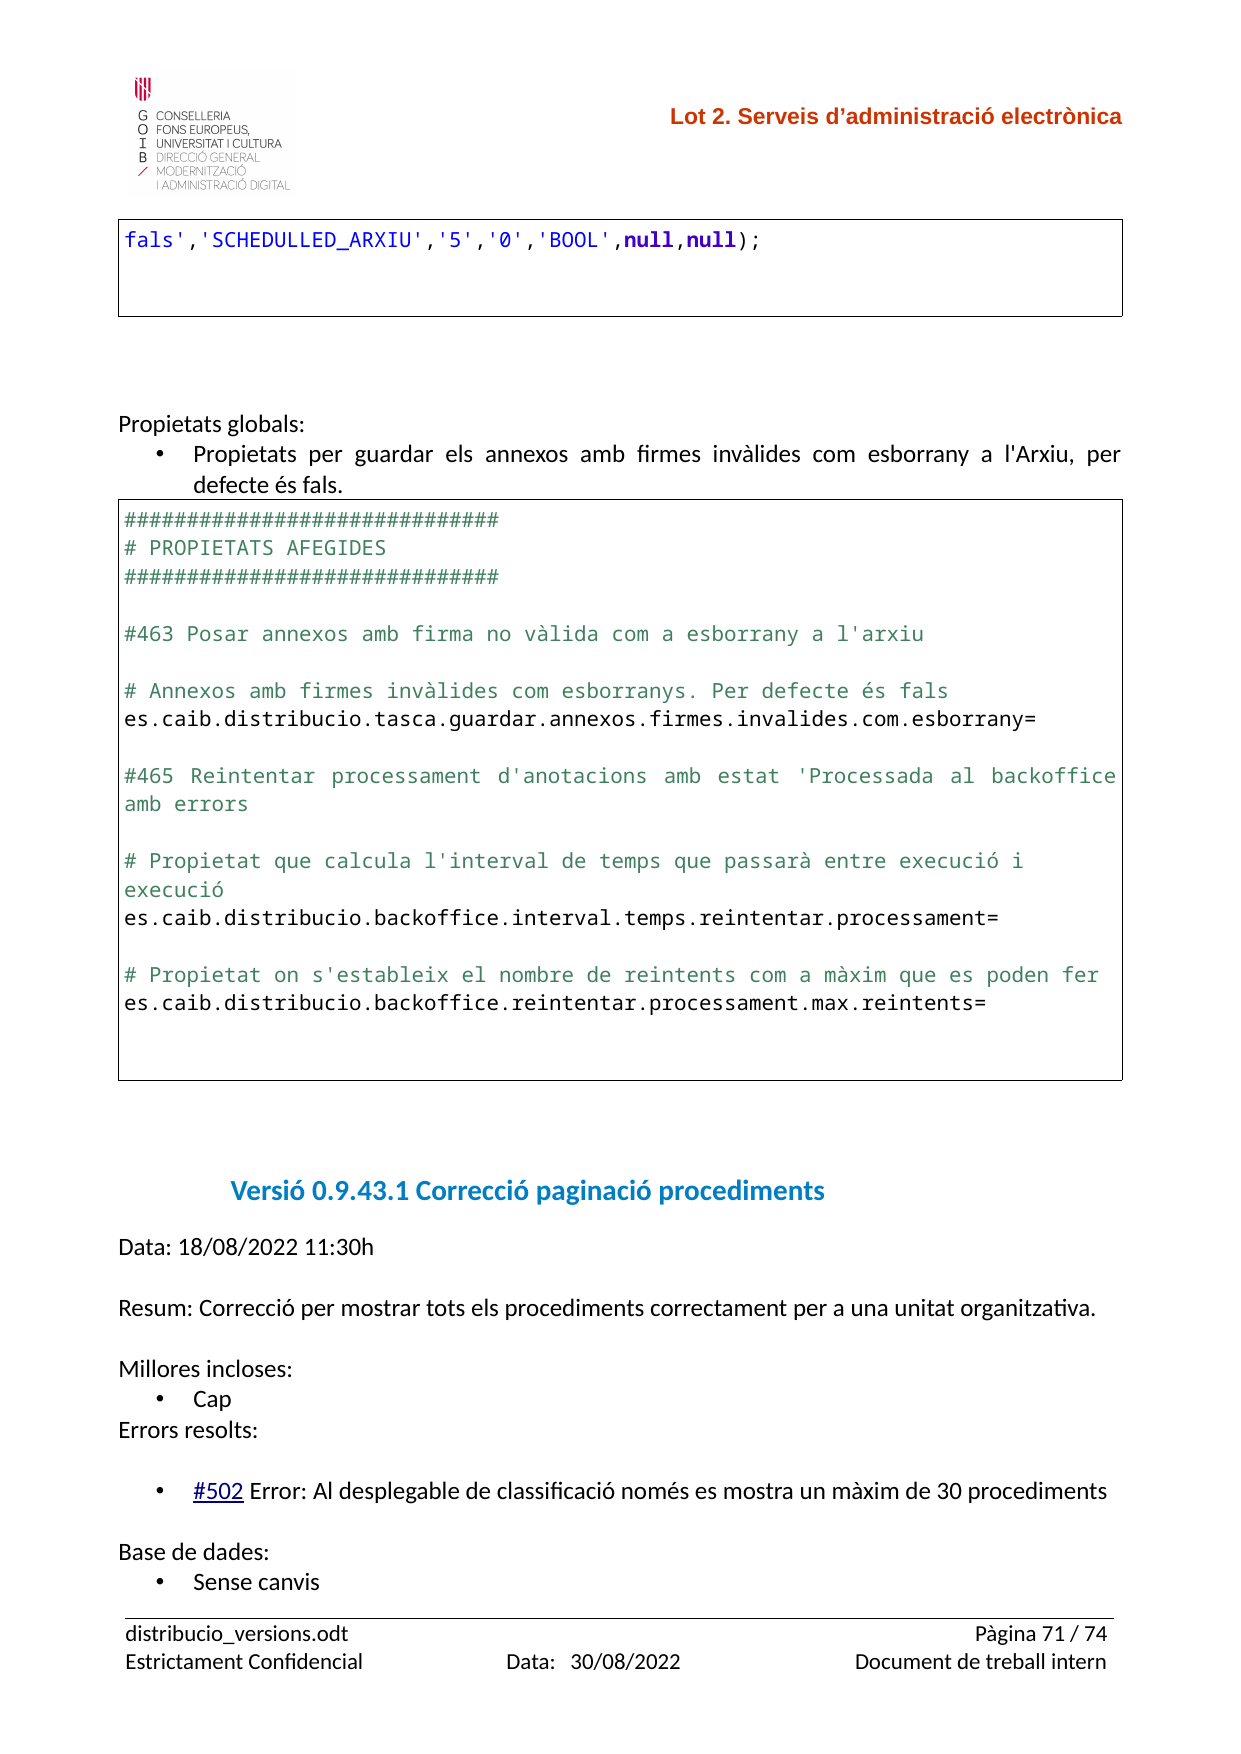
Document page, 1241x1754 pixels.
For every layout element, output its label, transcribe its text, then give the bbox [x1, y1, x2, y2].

table_header fals','SCHEDULLED_ARXIU','5','0','BOOL',null,null); [119, 220, 1122, 316]
list Sense canvis [156, 1567, 1122, 1597]
list Cap [156, 1383, 1122, 1414]
list #502 Error: Al desplegable de classificació només es mostra un màxim de 30 procediments [156, 1475, 1122, 1506]
text Propietats globals: [118, 408, 1122, 438]
picture [126, 70, 299, 197]
table_header ############################## # PROPIETATS AFEGIDES ############################## #463 Posar annexos amb firma no vàlida com a esborrany a l'arxiu # Annexos amb firmes invàlides com esborranys. Per defecte és fals es.caib.distribucio.tasca.guardar.annexos.firmes.invalides.com.esborrany= #465 Reintentar processament d'anotacions amb estat 'Processada al backoffice amb errors # Propietat que calcula l'interval de temps que passarà entre execució i execució es.caib.distribucio.backoffice.interval.temps.reintentar.processament= # Propietat on s'estableix el nombre de reintents com a màxim que es poden fer es.caib.distribucio.backoffice.reintentar.processament.max.reintents= [119, 500, 1122, 1079]
text Data: 18/08/2022 11:30h [118, 1231, 1122, 1261]
text Millores incloses: [118, 1353, 1122, 1383]
text Errors resolts: [118, 1414, 1122, 1444]
subtitle Versió 0.9.43.1 Correcció paginació procediments [153, 1172, 1122, 1207]
list Propietats per guardar els annexos amb firmes invàlides com esborrany a l'Arxiu, per defecte és fals. [156, 438, 1122, 499]
text Resum: Correcció per mostrar tots els procediments correctament per a una unitat organitzativa. [118, 1292, 1122, 1322]
text Base de dades: [118, 1536, 1122, 1567]
